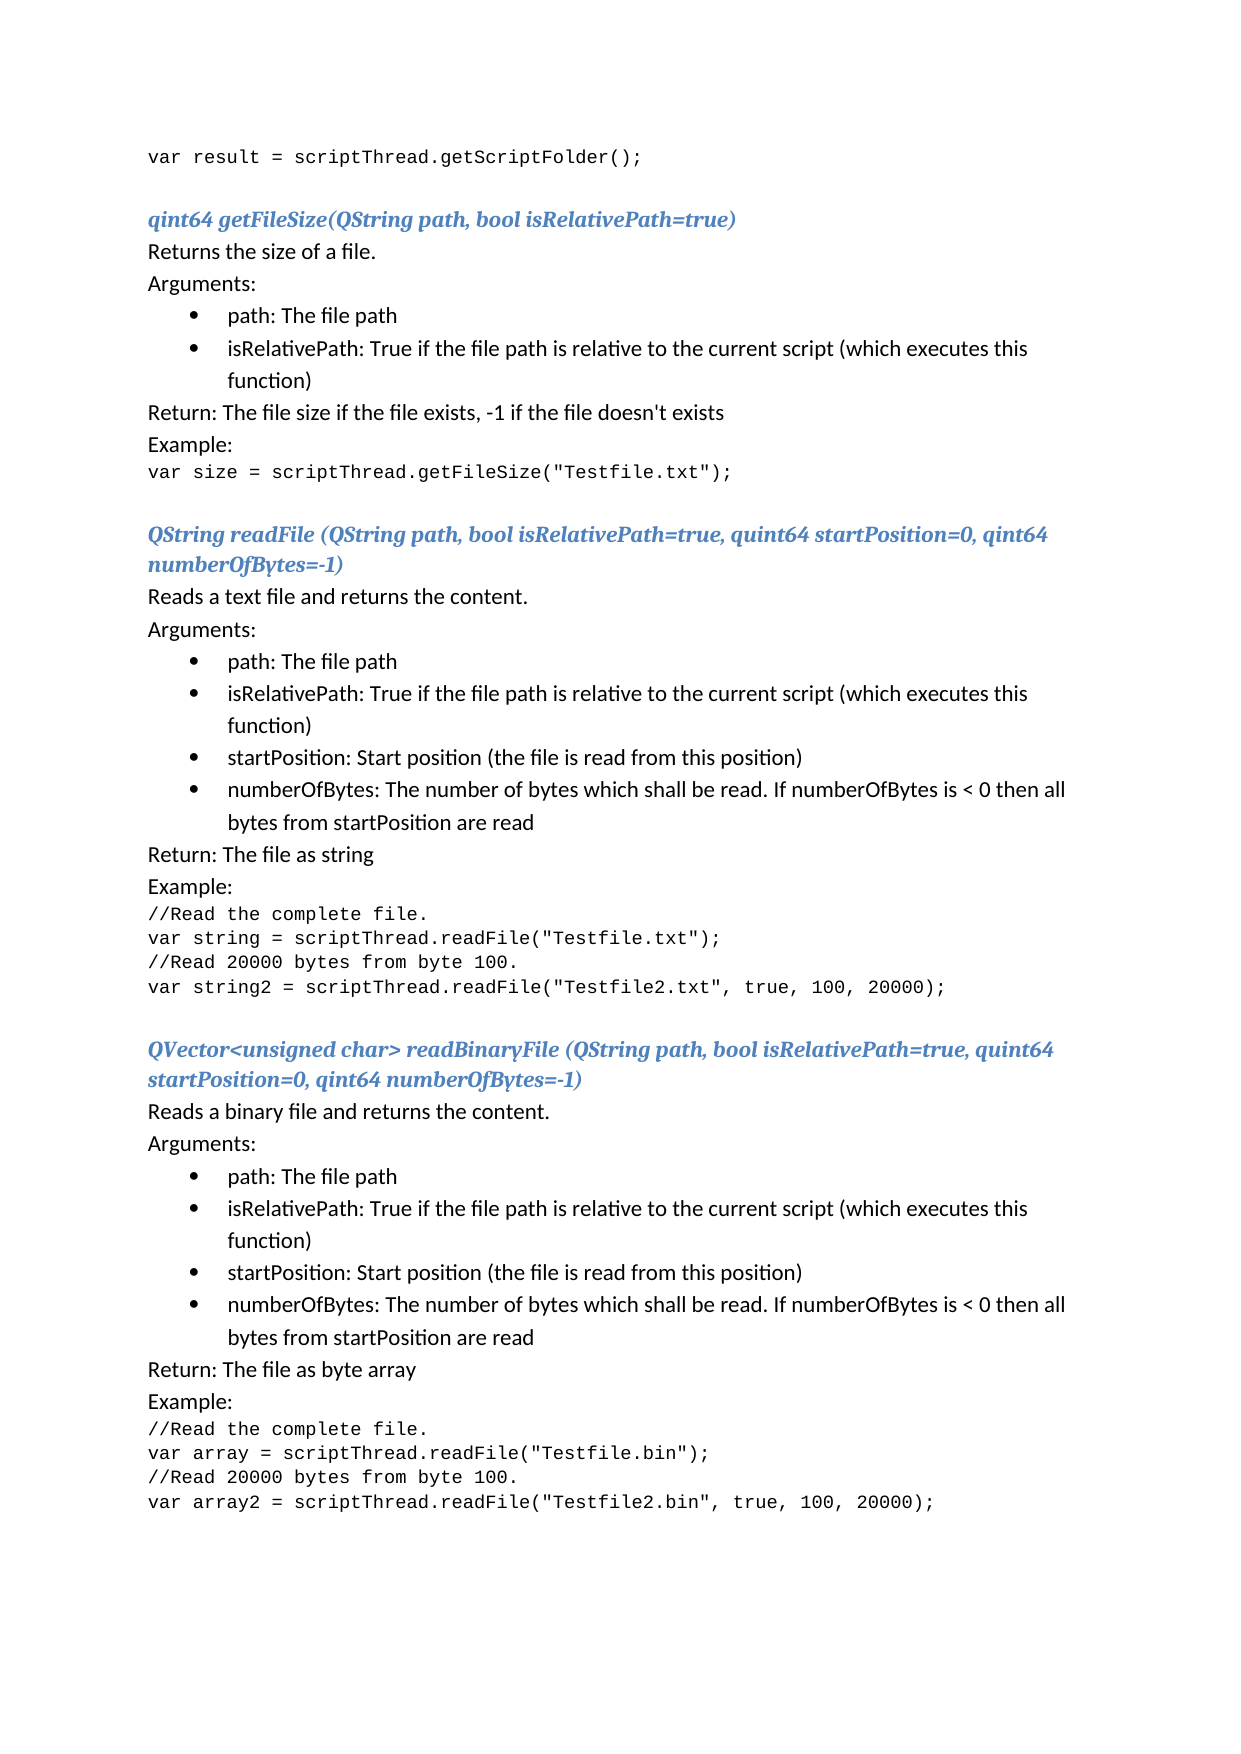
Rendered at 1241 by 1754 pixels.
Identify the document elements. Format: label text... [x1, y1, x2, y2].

list path: The file path [190, 1162, 1093, 1190]
text //Read the complete file. [148, 904, 1093, 926]
list isRelativePath: True if the file path is relative to the current script (which executes this function) [190, 1194, 1093, 1254]
text Arguments: [148, 269, 1093, 297]
text var array = scriptThread.readFile("Testfile.bin"); [148, 1444, 1093, 1465]
text Return: The file size if the file exists, -1 if the file doesn't exists [148, 398, 1093, 426]
list numberOfBytes: The number of bytes which shall be read. If numberOfBytes is < 0 then all bytes from startPosition are read [190, 1291, 1093, 1351]
subtitle QString readFile (QString path, bool isRelativePath=true, quint64 startPosition=0, qint64 numberOfBytes=-1) [148, 522, 1093, 579]
subtitle QVector<unsigned char> readBinaryFile (QString path, bool isRelativePath=true, quint64 startPosition=0, qint64 numberOfBytes=-1) [148, 1037, 1093, 1093]
text var result = scriptThread.getScriptFolder(); [148, 148, 1093, 169]
list isRelativePath: True if the file path is relative to the current script (which executes this function) [190, 679, 1093, 739]
text Arguments: [148, 615, 1093, 643]
text //Read the complete file. [148, 1419, 1093, 1441]
text var string2 = scriptThread.readFile("Testfile2.txt", true, 100, 20000); [148, 977, 1093, 999]
text var array2 = scriptThread.readFile("Testfile2.bin", true, 100, 20000); [148, 1492, 1093, 1514]
text Example: [148, 430, 1093, 458]
text Reads a text file and returns the content. [148, 582, 1093, 611]
list path: The file path [190, 302, 1093, 330]
list numberOfBytes: The number of bytes which shall be read. If numberOfBytes is < 0 then all bytes from startPosition are read [190, 776, 1093, 836]
text //Read 20000 bytes from byte 100. [148, 1468, 1093, 1489]
list path: The file path [190, 647, 1093, 675]
text Example: [148, 1387, 1093, 1415]
list isRelativePath: True if the file path is relative to the current script (which executes this function) [190, 334, 1093, 394]
text Returns the size of a file. [148, 237, 1093, 265]
text //Read 20000 bytes from byte 100. [148, 953, 1093, 974]
list startPosition: Start position (the file is read from this position) [190, 743, 1093, 771]
list startPosition: Start position (the file is read from this position) [190, 1258, 1093, 1286]
text Return: The file as byte array [148, 1355, 1093, 1383]
text Arguments: [148, 1129, 1093, 1158]
subtitle qint64 getFileSize(QString path, bool isRelativePath=true) [148, 207, 1093, 233]
text Return: The file as string [148, 840, 1093, 868]
text Reads a binary file and returns the content. [148, 1097, 1093, 1125]
text var string = scriptThread.readFile("Testfile.txt"); [148, 929, 1093, 950]
text Example: [148, 872, 1093, 900]
text var size = scriptThread.getFileSize("Testfile.txt"); [148, 463, 1093, 484]
